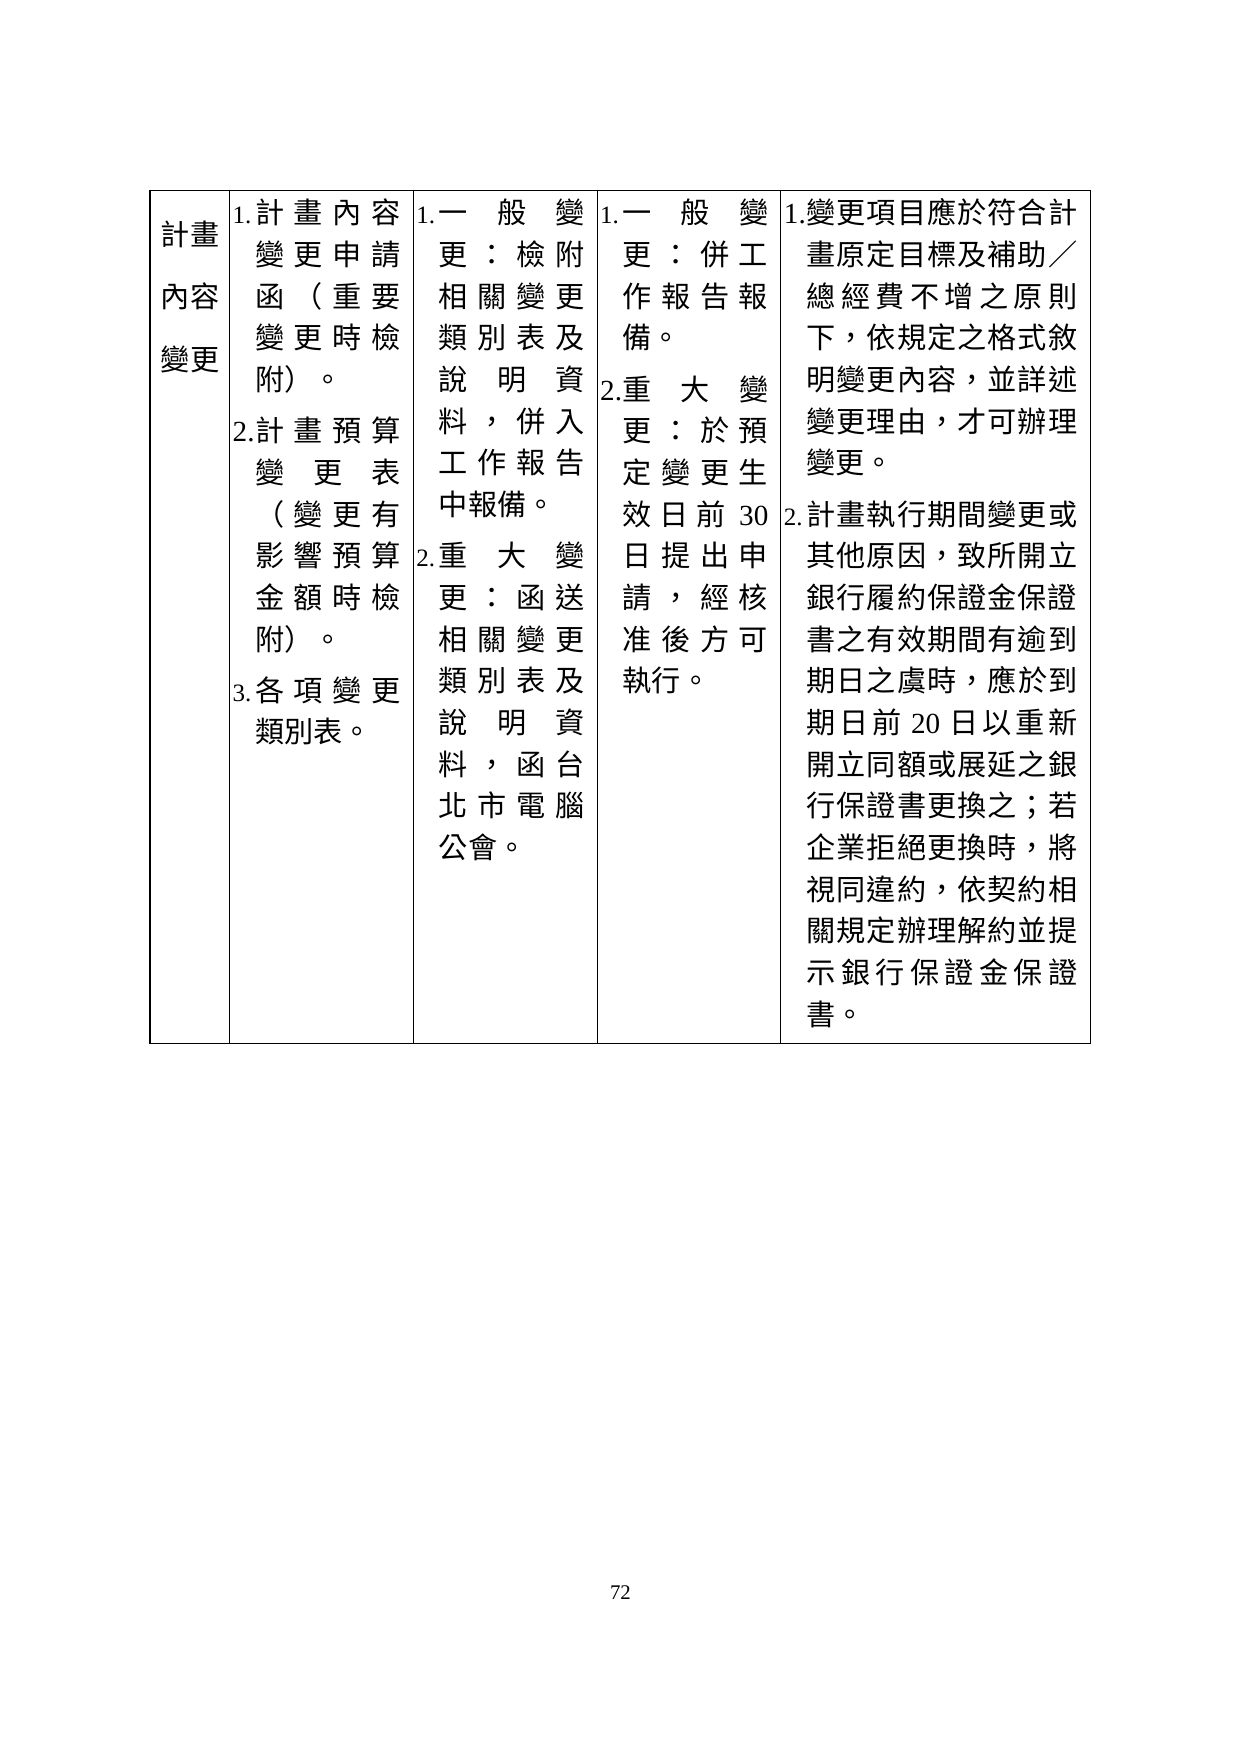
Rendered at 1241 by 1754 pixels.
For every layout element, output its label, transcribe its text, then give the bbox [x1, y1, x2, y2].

table_cell 一般變更：檢附相關變更類別表及說明資料，併入工作報告中報備。 重大變更：函送相關變更類別表及說明資料，函台北市電腦公會。 [414, 191, 597, 1043]
table_cell 變更項目應於符合計畫原定目標及補助／總經費不增之原則下，依規定之格式敘明變更內容，並詳述變更理由，才可辦理變更。 計畫執行期間變更或其他原因，致所開立銀行履約保證金保證書之有效期間有逾到期日之虞時，應於到期日前20日以重新開立同額或展延之銀行保證書更換之；若企業拒絕更換時，將視同違約，依契約相關規定辦理解約並提示銀行保證金保證書。 [781, 191, 1090, 1043]
table_cell 一般變更：併工作報告報備。 重大變更：於預定變更生效日前30日提出申請，經核准後方可執行。 [598, 191, 780, 1043]
table_cell 計畫內容變更 [151, 191, 229, 1043]
table_cell 計畫內容變更申請函（重要變更時檢附）。 計畫預算變更表（變更有影響預算金額時檢附）。 各項變更類別表。 [230, 191, 413, 1043]
